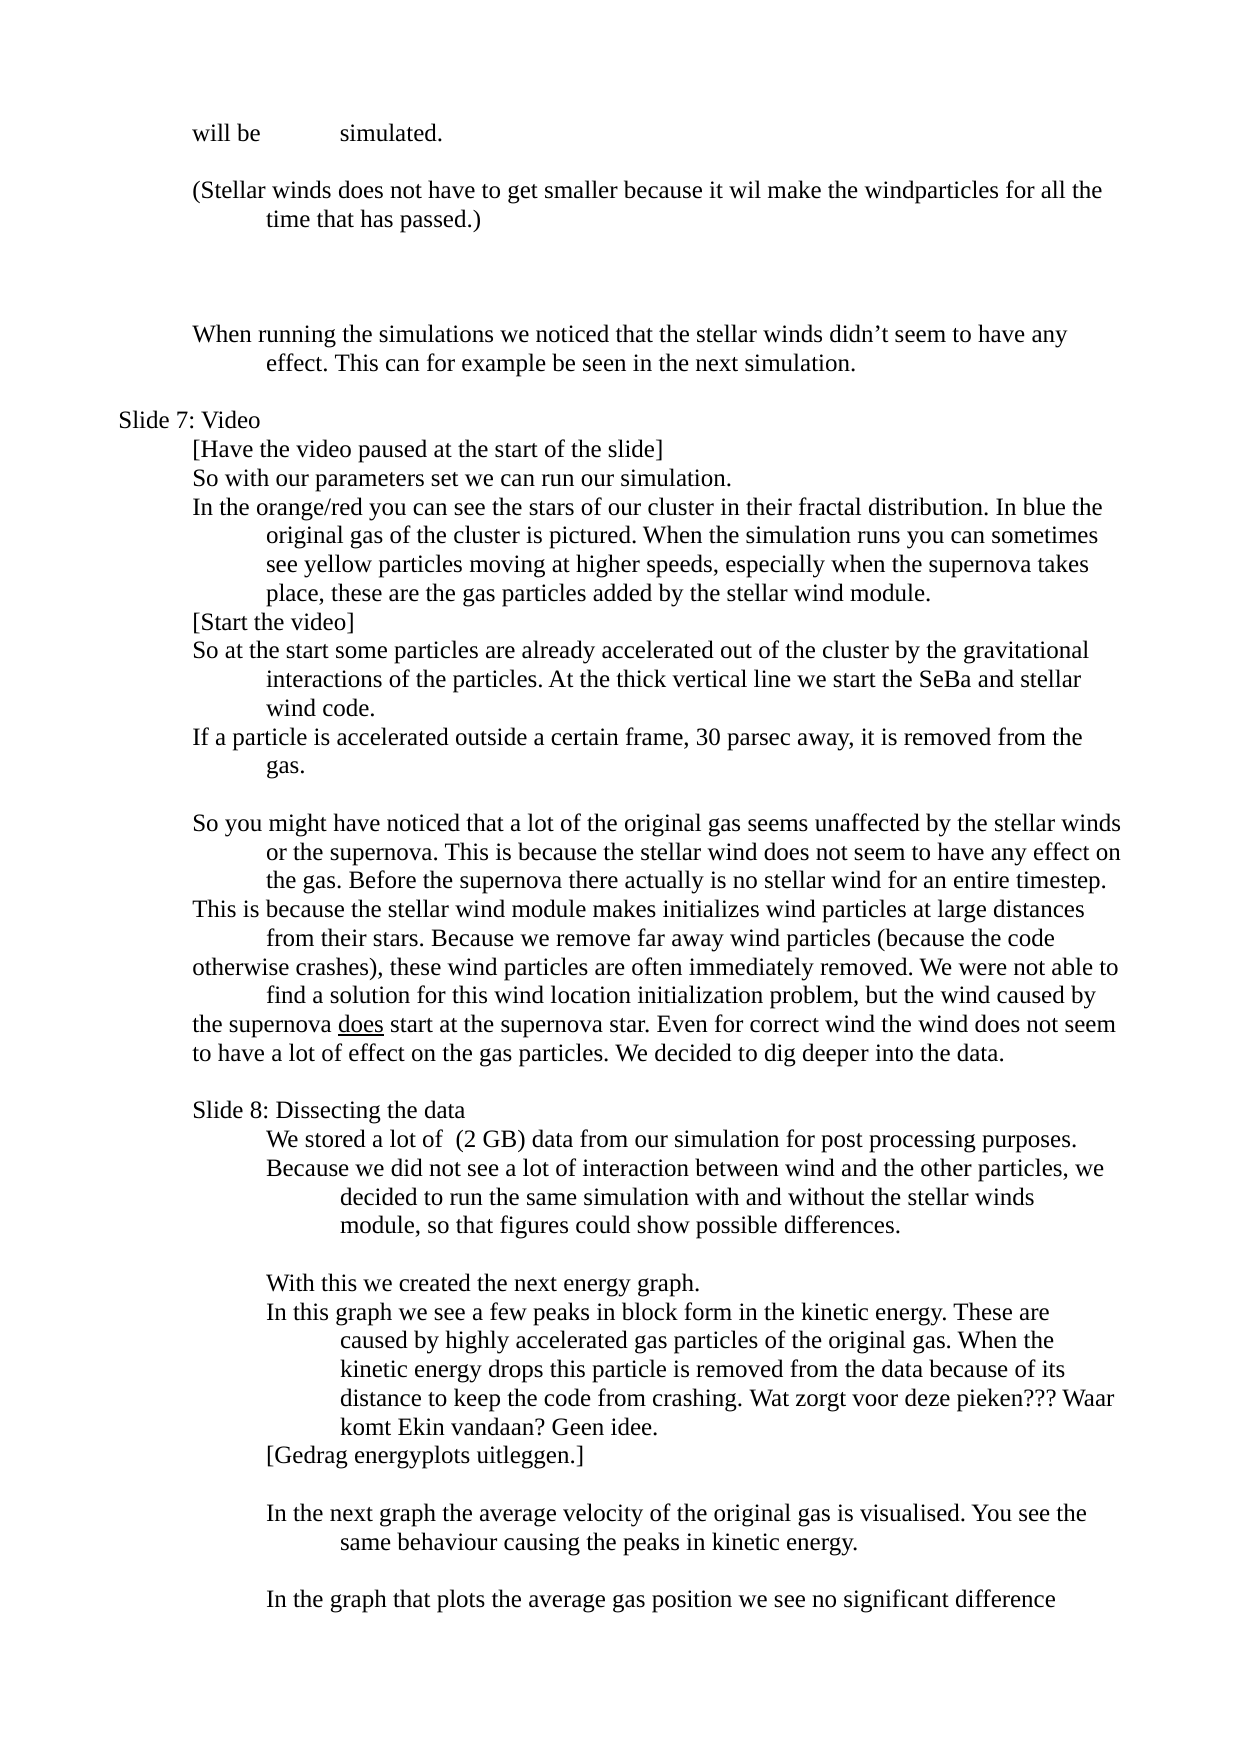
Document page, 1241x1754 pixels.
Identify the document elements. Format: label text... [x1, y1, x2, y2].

text [Gedrag energyplots uitleggen.] [192, 1441, 1122, 1469]
text In this graph we see a few peaks in block form in the kinetic energy. These are caused by highly accelerated gas particles of the original gas. When the kinetic energy drops this particle is removed from the data because of its distance to keep the code from crashing. Wat zorgt voor deze pieken??? Waar komt Ekin vandaan? Geen idee. [192, 1297, 1122, 1441]
text Because we did not see a lot of interaction between wind and the other particles, we decided to run the same simulation with and without the stellar winds module, so that figures could show possible differences. [192, 1153, 1122, 1239]
text In the graph that plots the average gas position we see no significant difference [192, 1584, 1122, 1613]
text So at the start some particles are already accelerated out of the cluster by the gravitational interactions of the particles. At the thick vertical line we start the SeBa and stellar wind code. [118, 636, 1122, 722]
text [Start the video] [118, 607, 1122, 636]
text In the orange/red you can see the stars of our cluster in their fractal distribution. In blue the original gas of the cluster is pictured. When the simulation runs you can sometimes see yellow particles moving at higher speeds, especially when the supernova takes place, these are the gas particles added by the stellar wind module. [118, 492, 1122, 607]
text So you might have noticed that a lot of the original gas seems unaffected by the stellar winds or the supernova. This is because the stellar wind does not seem to have any effect on the gas. Before the supernova there actually is no stellar wind for an entire timestep. [192, 808, 1122, 894]
text [Have the video paused at the start of the slide] [118, 434, 1122, 463]
text This is because the stellar wind module makes initializes wind particles at large distances from their stars. Because we remove far away wind particles (because the code otherwise crashes), these wind particles are often immediately removed. We were not able to find a solution for this wind location initialization problem, but the wind caused by the supernova does start at the supernova star. Even for correct wind the wind does not seem to have a lot of effect on the gas particles. We decided to dig deeper into the data. [192, 894, 1122, 1067]
text Slide 7: Video [118, 406, 1122, 434]
text If a particle is accelerated outside a certain frame, 30 parsec away, it is removed from the gas. [192, 722, 1122, 779]
text We stored a lot of (2 GB) data from our simulation for post processing purposes. [192, 1124, 1122, 1153]
text When running the simulations we noticed that the stellar winds didn’t seem to have any effect. This can for example be seen in the next simulation. [118, 319, 1122, 377]
text Slide 8: Dissecting the data [192, 1096, 1122, 1124]
text With this we created the next energy graph. [192, 1268, 1122, 1297]
text So with our parameters set we can run our simulation. [118, 463, 1122, 492]
text will be simulated. [192, 118, 1122, 147]
text In the next graph the average velocity of the original gas is visualised. You see the same behaviour causing the peaks in kinetic energy. [192, 1498, 1122, 1556]
text (Stellar winds does not have to get smaller because it wil make the windparticles for all the time that has passed.) [118, 176, 1122, 233]
